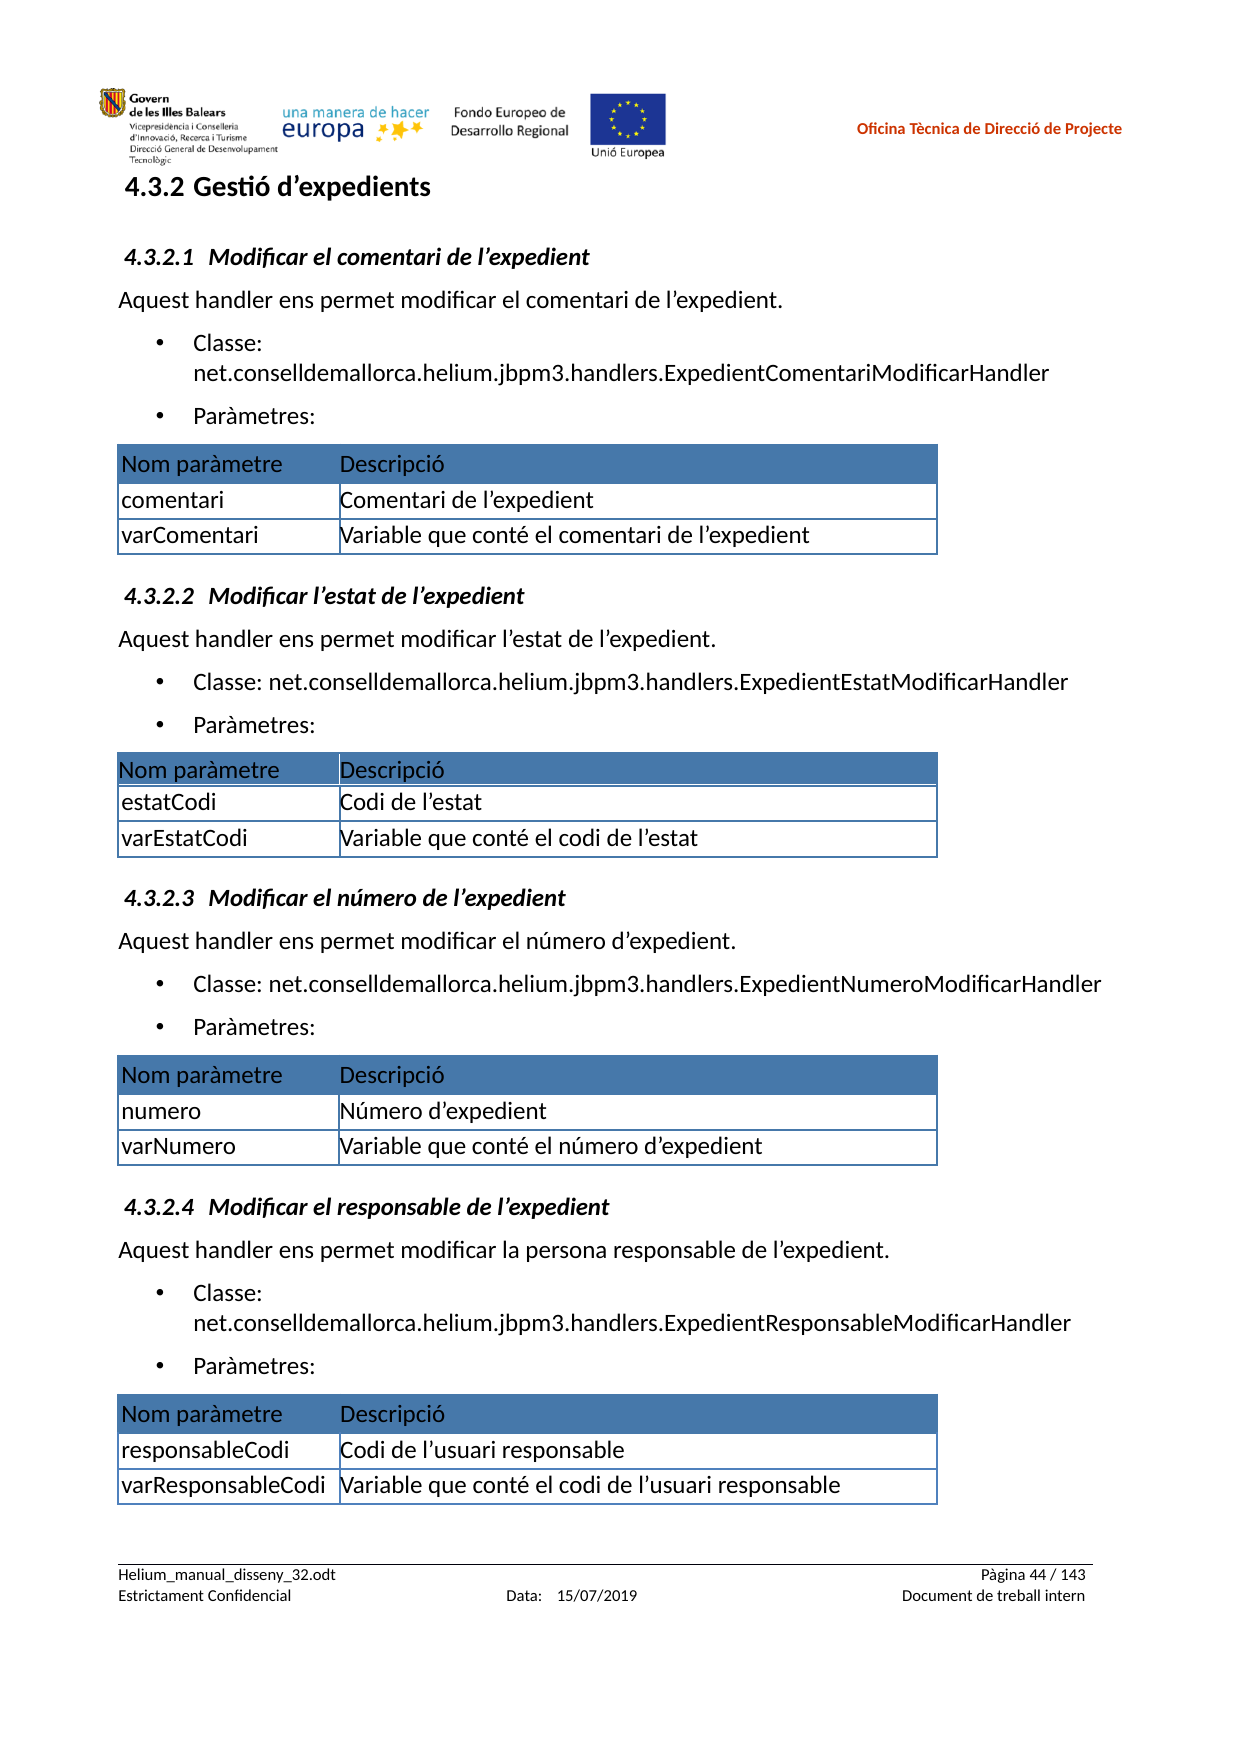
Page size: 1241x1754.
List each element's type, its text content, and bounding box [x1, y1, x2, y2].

list Paràmetres: [156, 400, 1122, 431]
table_cell varResponsableCodi [119, 1470, 339, 1503]
text Aquest handler ens permet modificar el comentari de l’expedient. [118, 284, 1122, 314]
subtitle Modificar el comentari de l’expedient [118, 241, 1122, 271]
subtitle Modificar l’estat de l’expedient [118, 580, 1122, 610]
table_cell Codi de l’usuari responsable [341, 1434, 936, 1467]
table_cell varEstatCodi [119, 822, 339, 856]
text Aquest handler ens permet modificar el número d’expedient. [118, 925, 1122, 956]
table_cell estatCodi [119, 787, 339, 820]
table_cell Variable que conté el comentari de l’expedient [341, 520, 936, 553]
picture [99, 87, 668, 166]
list Paràmetres: [156, 1011, 1122, 1042]
list Classe: net.conselldemallorca.helium.jbpm3.handlers.ExpedientComentariModificarHandler [156, 327, 1122, 388]
table_cell comentari [119, 484, 339, 517]
text Aquest handler ens permet modificar l’estat de l’expedient. [118, 623, 1122, 653]
table_cell responsableCodi [119, 1434, 339, 1467]
list Classe: net.conselldemallorca.helium.jbpm3.handlers.ExpedientNumeroModificarHandler [156, 968, 1122, 999]
table_cell varNumero [119, 1131, 338, 1164]
table_header Nom paràmetre [119, 754, 339, 784]
table_header Descripció [340, 754, 936, 784]
list Classe: net.conselldemallorca.helium.jbpm3.handlers.ExpedientResponsableModificarHandler [156, 1277, 1122, 1338]
subtitle Gestió d’expedients [118, 168, 1122, 203]
list Classe: net.conselldemallorca.helium.jbpm3.handlers.ExpedientEstatModificarHandler [156, 666, 1122, 696]
table_header Descripció [340, 1057, 936, 1093]
table_header Nom paràmetre [119, 1057, 338, 1093]
table_cell Variable que conté el número d’expedient [340, 1131, 936, 1164]
table_cell numero [119, 1095, 338, 1128]
table_header Nom paràmetre [119, 1396, 339, 1432]
subtitle Modificar el número de l’expedient [118, 883, 1122, 913]
table_header Nom paràmetre [119, 446, 339, 482]
subtitle Modificar el responsable de l’expedient [118, 1191, 1122, 1221]
table_cell varComentari [119, 520, 339, 553]
list Paràmetres: [156, 709, 1122, 739]
table_cell Variable que conté el codi de l’estat [341, 822, 936, 856]
table_cell Número d’expedient [340, 1095, 936, 1128]
list Paràmetres: [156, 1350, 1122, 1381]
table_cell Comentari de l’expedient [341, 484, 936, 517]
text Aquest handler ens permet modificar la persona responsable de l’expedient. [118, 1234, 1122, 1264]
table_header Descripció [341, 1396, 936, 1432]
table_cell Variable que conté el codi de l’usuari responsable [341, 1470, 936, 1503]
table_cell Codi de l’estat [341, 787, 936, 820]
table_header Descripció [341, 446, 936, 482]
